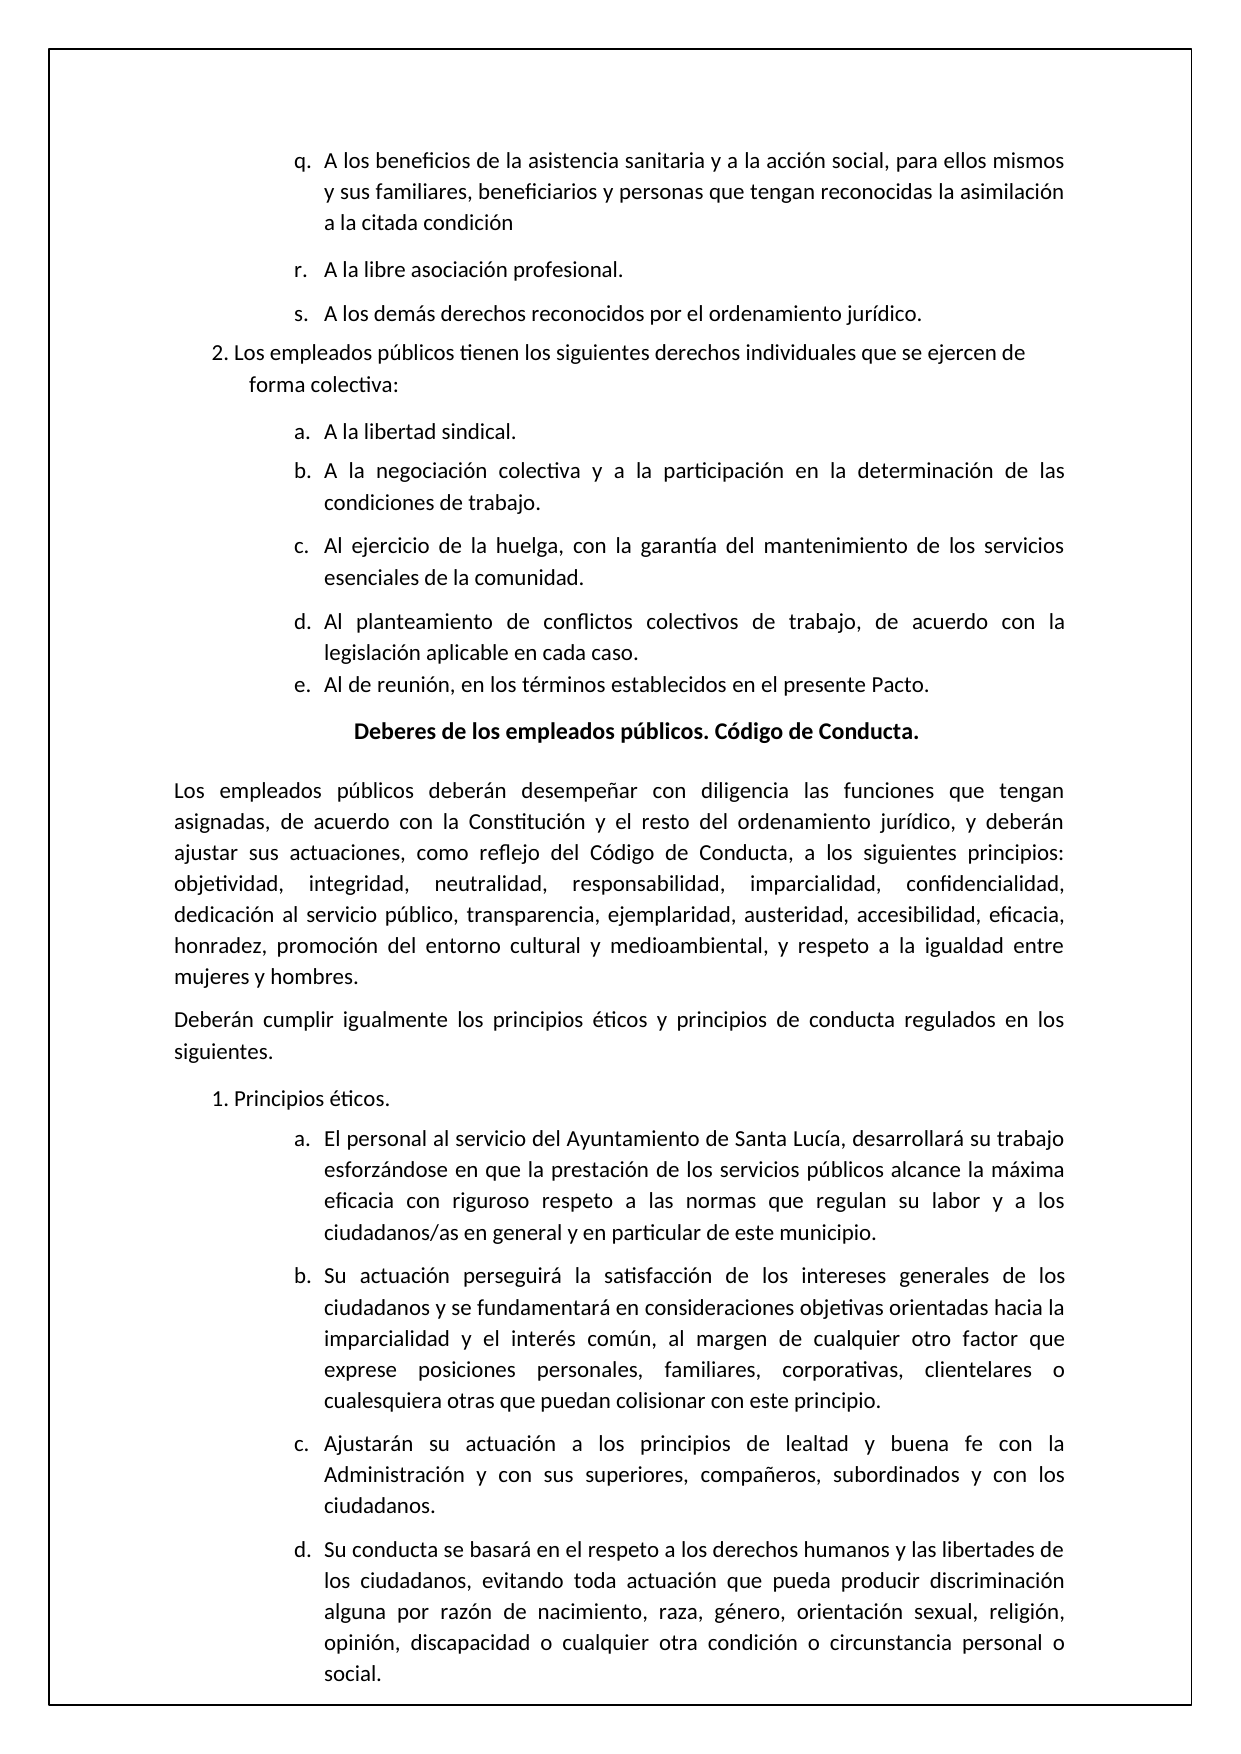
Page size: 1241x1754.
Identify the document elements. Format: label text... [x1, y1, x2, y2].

list Ajustarán su actuación a los principios de lealtad y buena fe con la Administración y con sus superiores, compañeros, subordinados y con los ciudadanos. [294, 1429, 1066, 1519]
text Los empleados públicos deberán desempeñar con diligencia las funciones que tengan asignadas, de acuerdo con la Constitución y el resto del ordenamiento jurídico, y deberán ajustar sus actuaciones, como reflejo del Código de Conducta, a los siguientes principios: objetividad, integridad, neutralidad, responsabilidad, imparcialidad, confidencialidad, dedicación al servicio público, transparencia, ejemplaridad, austeridad, accesibilidad, eficacia, honradez, promoción del entorno cultural y medioambiental, y respeto a la igualdad entre mujeres y hombres. [174, 776, 1066, 990]
text 1. Principios éticos. [211, 1085, 1066, 1111]
list A la libertad sindical. [294, 418, 1066, 444]
list A los demás derechos reconocidos por el ordenamiento jurídico. [294, 300, 1066, 326]
list Su actuación perseguirá la satisfacción de los intereses generales de los ciudadanos y se fundamentará en consideraciones objetivas orientadas hacia la imparcialidad y el interés común, al margen de cualquier otro factor que exprese posiciones personales, familiares, corporativas, clientelares o cualesquiera otras que puedan colisionar con este principio. [294, 1262, 1066, 1414]
text 2. Los empleados públicos tienen los siguientes derechos individuales que se ejercen de forma colectiva: [211, 338, 1066, 398]
list Al de reunión, en los términos establecidos en el presente Pacto. Deberes de los empleados públicos. Código de Conducta. [294, 670, 931, 745]
list A los beneficios de la asistencia sanitaria y a la acción social, para ellos mismos y sus familiares, beneficiarios y personas que tengan reconocidas la asimilación a la citada condición [294, 146, 1066, 236]
text Deberán cumplir igualmente los principios éticos y principios de conducta regulados en los siguientes. [174, 1006, 1066, 1065]
list A la libre asociación profesional. [294, 257, 1066, 283]
list Al planteamiento de conflictos colectivos de trabajo, de acuerdo con la legislación aplicable en cada caso. [294, 607, 1066, 666]
list El personal al servicio del Ayuntamiento de Santa Lucía, desarrollará su trabajo esforzándose en que la prestación de los servicios públicos alcance la máxima eficacia con riguroso respeto a las normas que regulan su labor y a los ciudadanos/as en general y en particular de este municipio. [294, 1124, 1066, 1246]
list Su conducta se basará en el respeto a los derechos humanos y las libertades de los ciudadanos, evitando toda actuación que pueda producir discriminación alguna por razón de nacimiento, raza, género, orientación sexual, religión, opinión, discapacidad o cualquier otra condición o circunstancia personal o social. [294, 1535, 1066, 1688]
list Al ejercicio de la huelga, con la garantía del mantenimiento de los servicios esenciales de la comunidad. [294, 532, 1066, 591]
list A la negociación colectiva y a la participación en la determinación de las condiciones de trabajo. [294, 457, 1066, 516]
